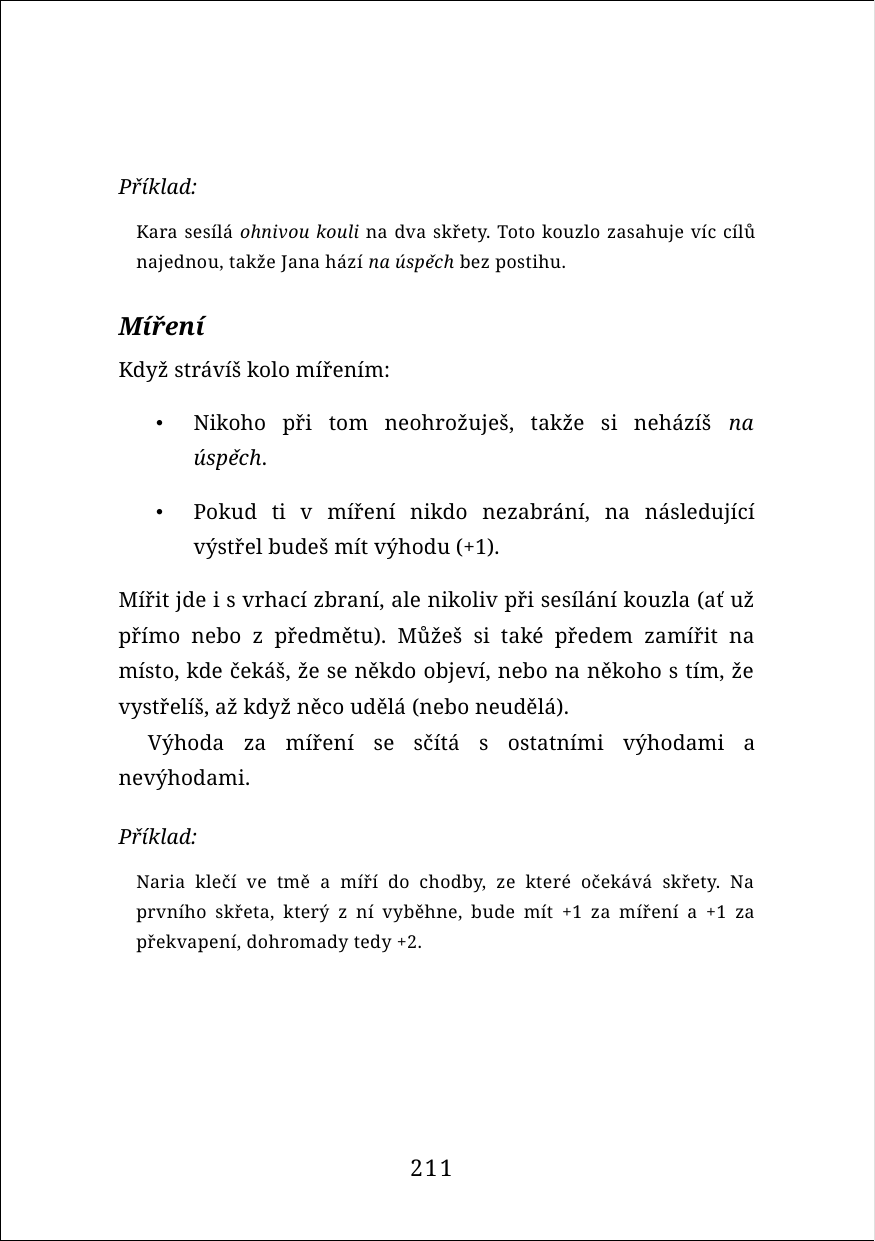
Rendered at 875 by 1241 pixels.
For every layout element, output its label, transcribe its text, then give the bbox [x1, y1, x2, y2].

subtitle Míření [118, 309, 756, 343]
text Když strávíš kolo mířením: [118, 355, 756, 383]
text Příklad: [118, 172, 756, 200]
text Mířit jde i s vrhací zbraní, ale nikoliv při sesílání kouzla (ať už přímo nebo z předmětu). Můžeš si také předem zamířit na místo, kde čekáš, že se někdo objeví, nebo na někoho s tím, že vystřelíš, až když něco udělá (nebo neudělá). Výhoda za míření se sčítá s ostatními výhodami a nevýhodami. [118, 586, 756, 792]
text Kara sesílá ohnivou kouli na dva skřety. Toto kouzlo zasahuje víc cílů najednou, takže Jana hází na úspěch bez postihu. [136, 219, 756, 273]
text Naria klečí ve tmě a míří do chodby, ze které očekává skřety. Na prvního skřeta, který z ní vyběhne, bude mít +1 za míření a +1 za překvapení, dohromady tedy +2. [136, 869, 756, 954]
list Pokud ti v míření nikdo nezabrání, na následující výstřel budeš mít výhodu (+1). [156, 497, 756, 561]
text Příklad: [118, 822, 756, 851]
list Nikoho při tom neohrožuješ, takže si neházíš na úspěch. [156, 408, 756, 472]
